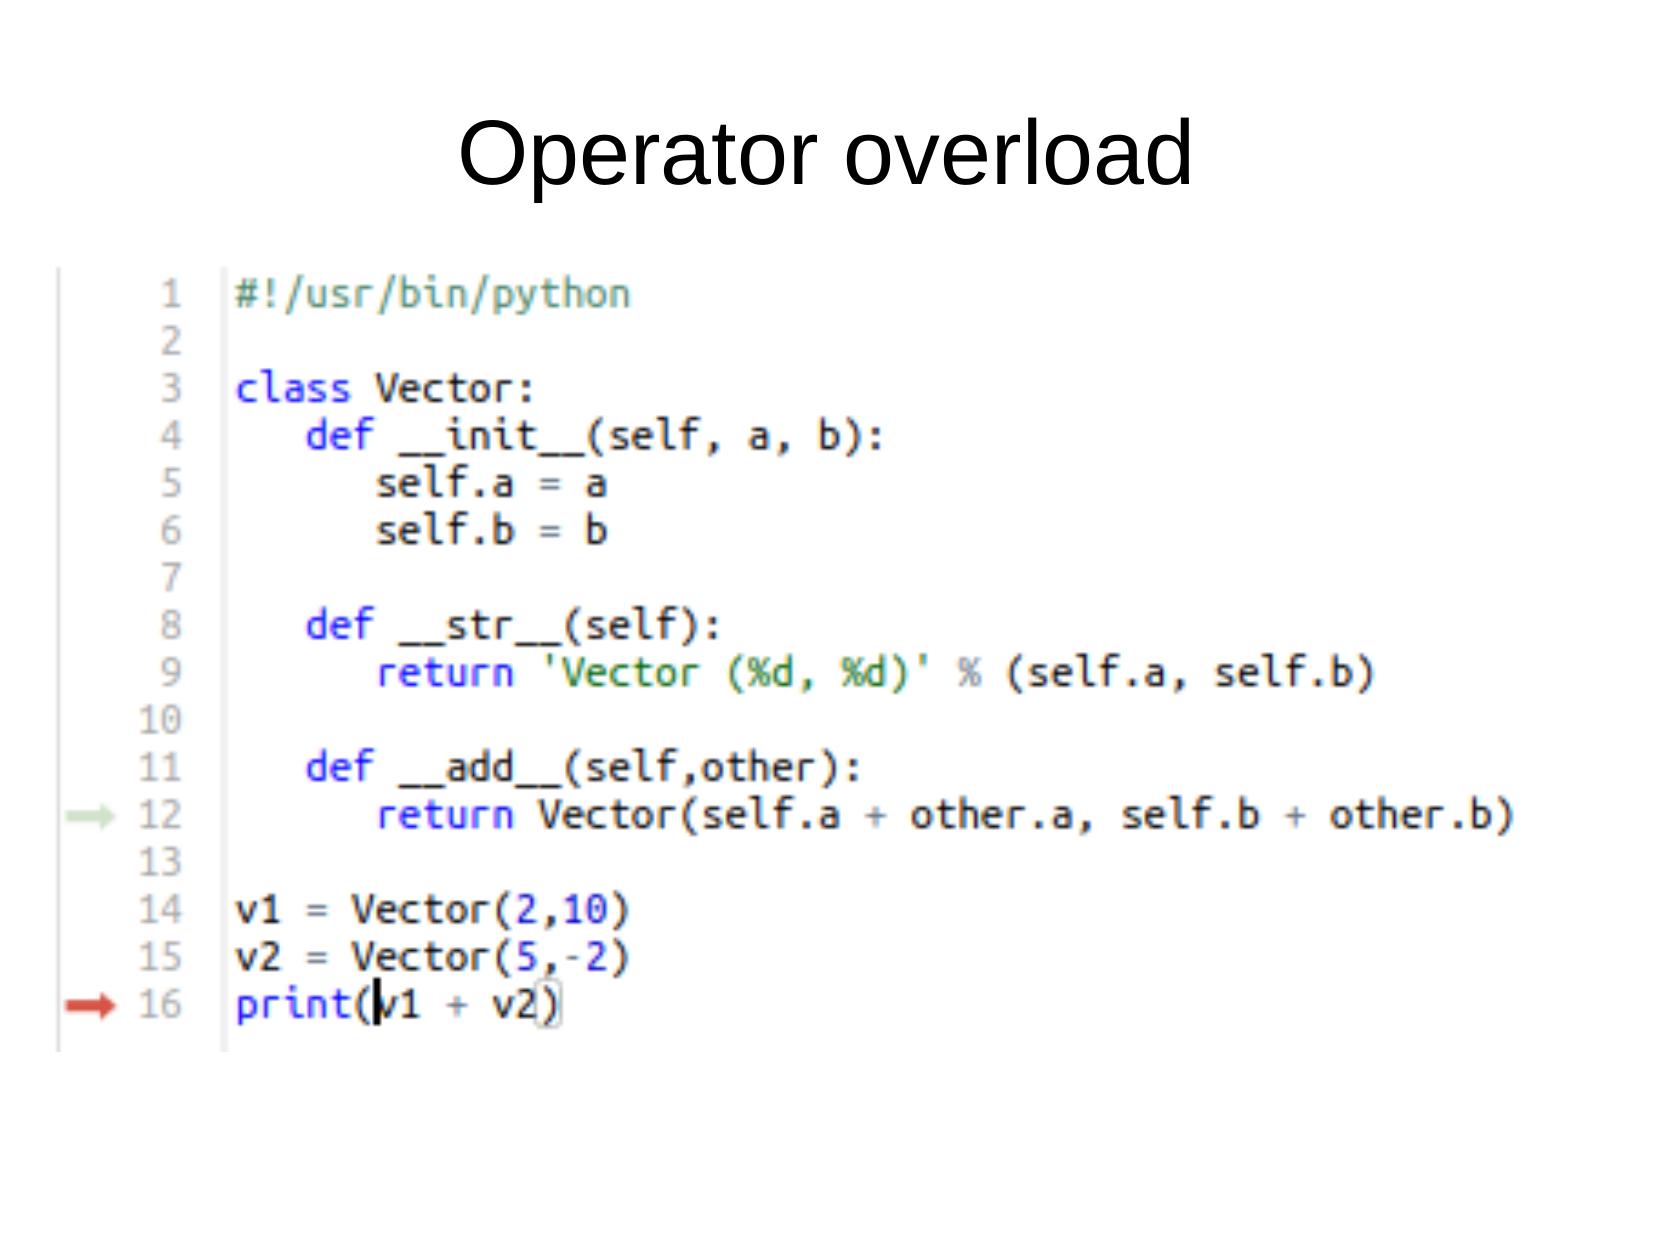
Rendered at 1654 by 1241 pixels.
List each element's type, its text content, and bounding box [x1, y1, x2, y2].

picture [47, 254, 1576, 1052]
title Operator overload [82, 49, 1571, 254]
